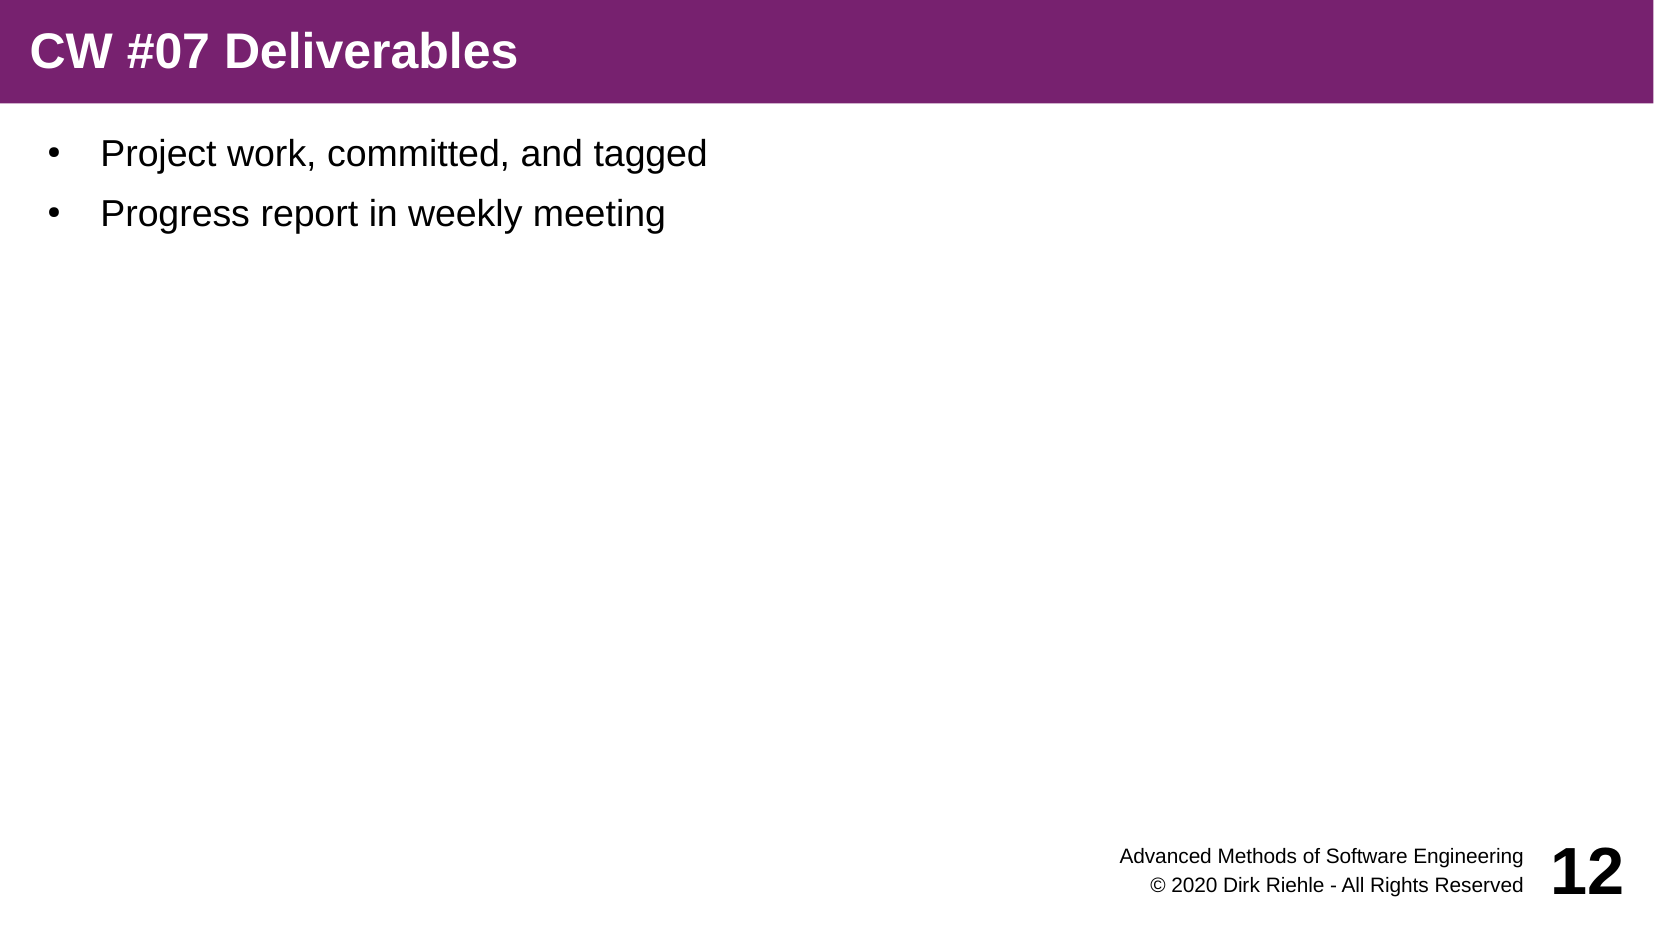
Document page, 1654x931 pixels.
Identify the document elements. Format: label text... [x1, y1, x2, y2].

list Project work, committed, and tagged Progress report in weekly meeting [29, 132, 1625, 798]
title CW #07 Deliverables [0, 0, 1654, 104]
